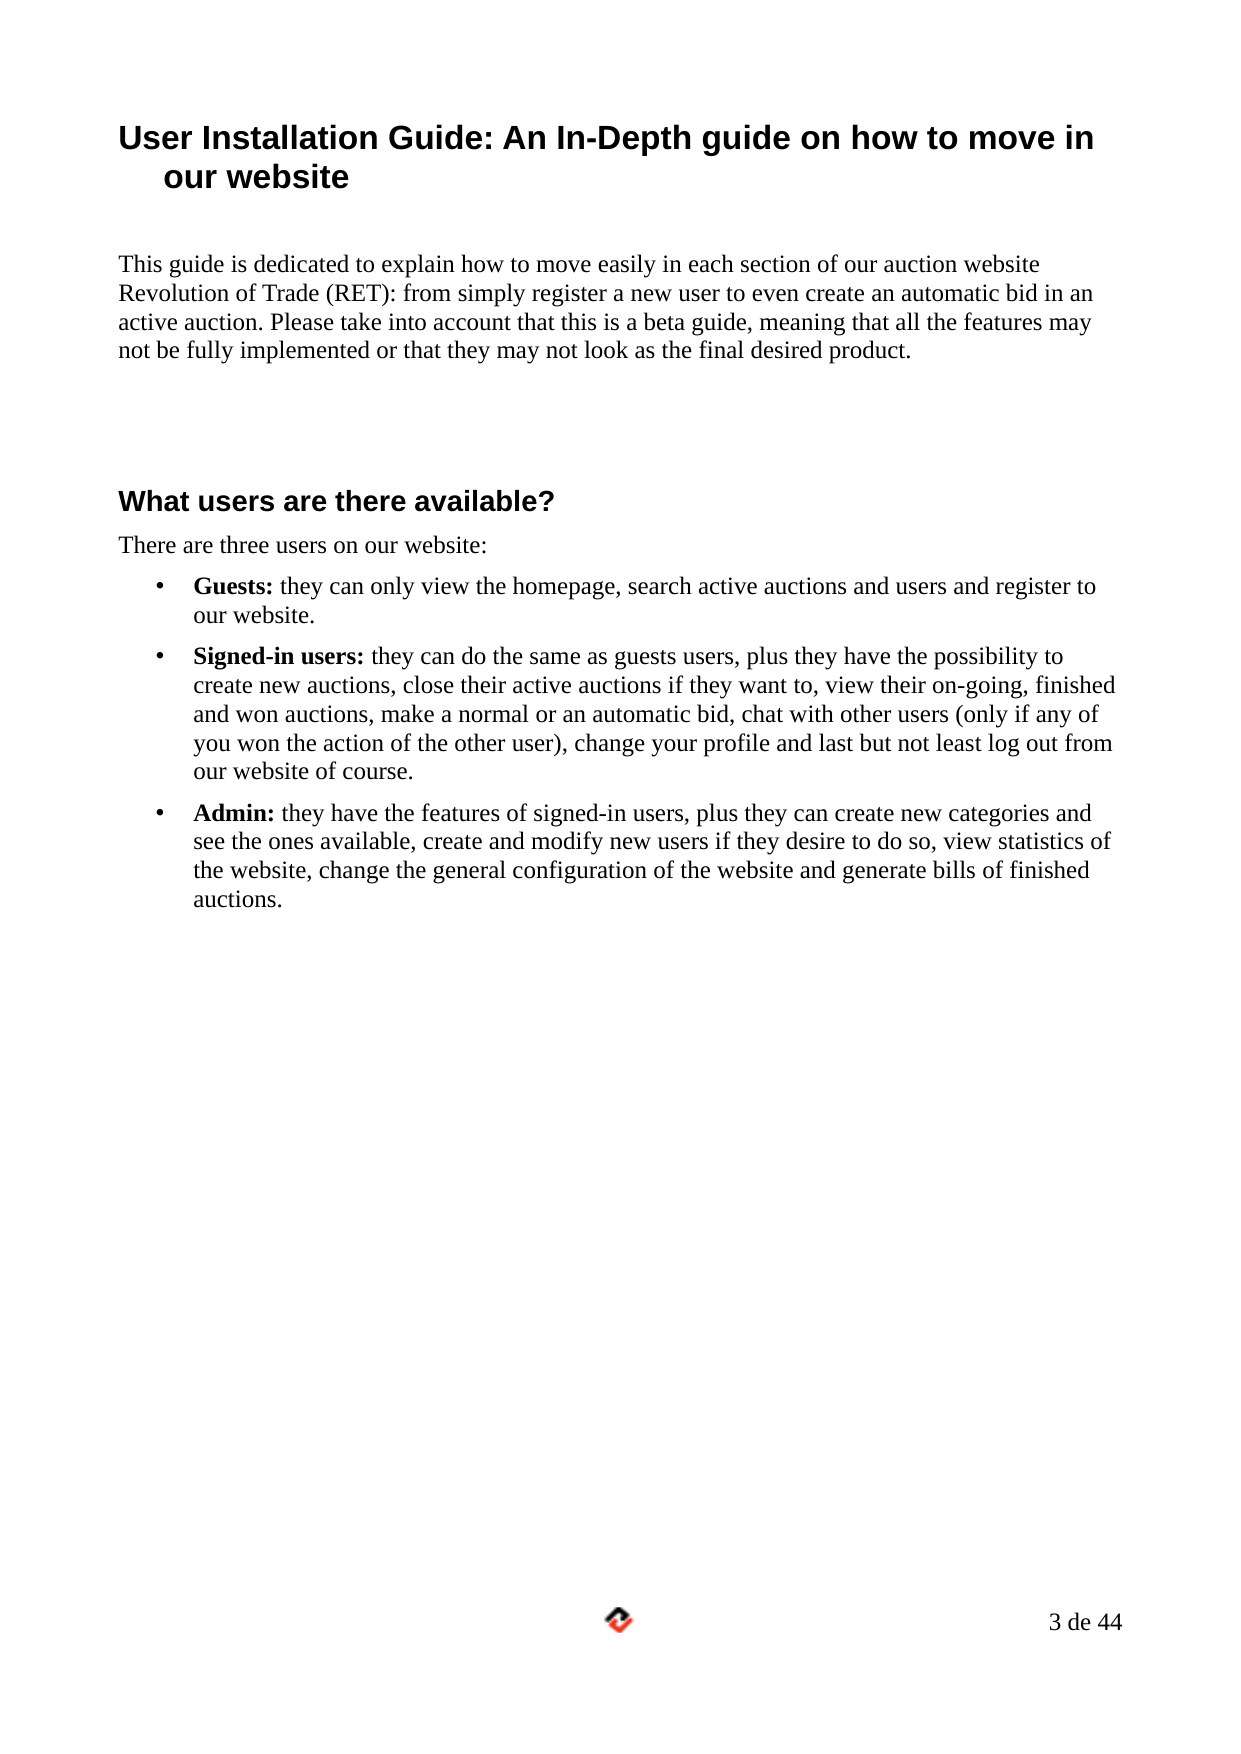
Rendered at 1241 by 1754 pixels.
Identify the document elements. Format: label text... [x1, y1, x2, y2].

subtitle What users are there available? [118, 484, 1122, 518]
text This guide is dedicated to explain how to move easily in each section of our auction website Revolution of Trade (RET): from simply register a new user to even create an automatic bid in an active auction. Please take into account that this is a beta guide, meaning that all the features may not be fully implemented or that they may not look as the final desired product. [118, 249, 1122, 364]
subtitle User Installation Guide: An In-Depth guide on how to move in our website [118, 118, 1122, 195]
list Guests: they can only view the homepage, search active auctions and users and register to our website. [156, 571, 1122, 629]
list Admin: they have the features of signed-in users, plus they can create new categories and see the ones available, create and modify new users if they desire to do so, view statistics of the website, change the general configuration of the website and generate bills of finished auctions. [156, 798, 1122, 913]
list Signed-in users: they can do the same as guests users, plus they have the possibility to create new auctions, close their active auctions if they want to, view their on-going, finished and won auctions, make a normal or an automatic bid, chat with other users (only if any of you won the action of the other user), change your profile and last but not least log out from our website of course. [156, 641, 1122, 785]
text There are three users on our website: [118, 530, 1122, 559]
